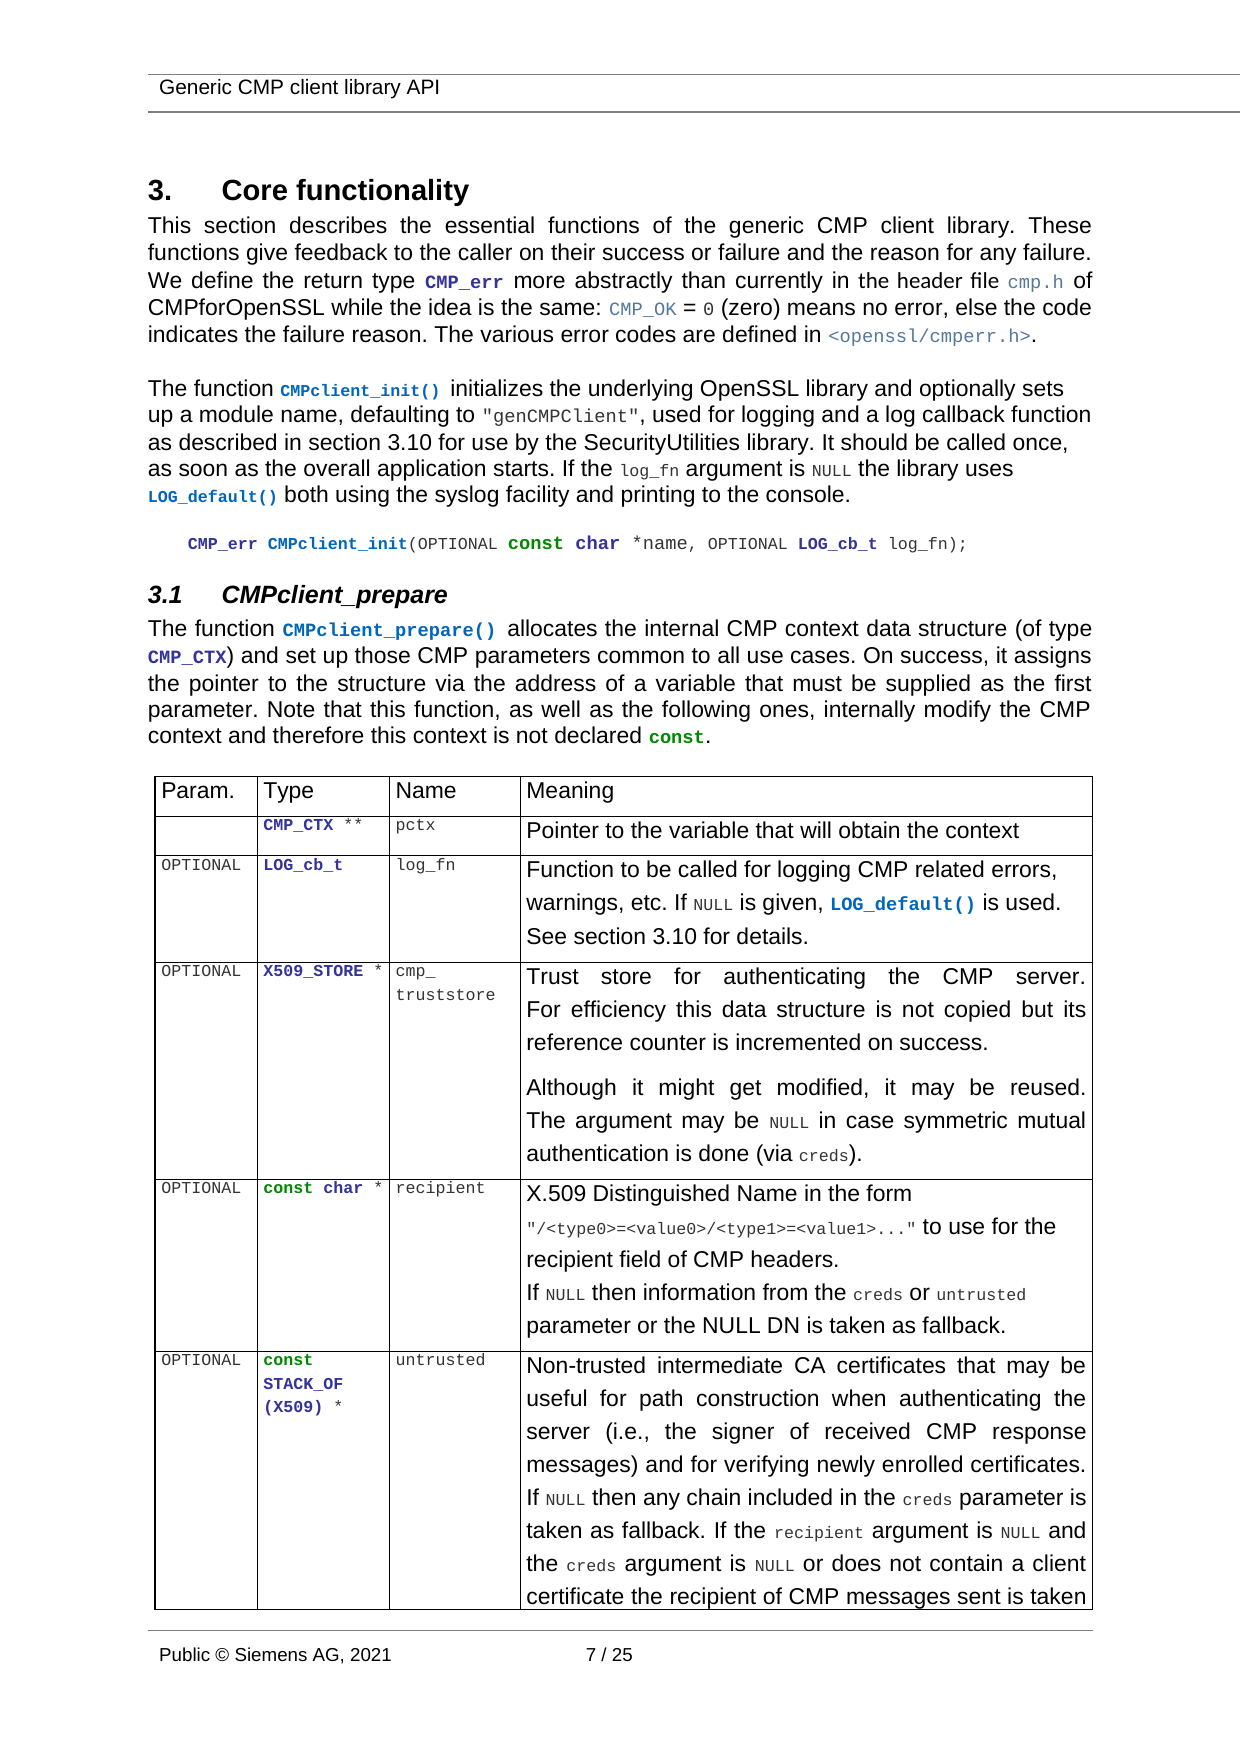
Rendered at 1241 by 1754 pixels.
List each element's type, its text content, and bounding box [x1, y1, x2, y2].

table_cell LOG_cb_t [258, 856, 389, 962]
table_cell CMP_CTX ** [258, 817, 389, 855]
table_cell const char * [258, 1180, 389, 1351]
table_cell untrusted [390, 1352, 520, 1609]
table_header Type [258, 777, 389, 816]
text The function CMPclient_prepare() allocates the internal CMP context data structure (of type CMP_CTX) and set up those CMP parameters common to all use cases. On success, it assigns the pointer to the structure via the address of a variable that must be supplied as the first parameter. Note that this function, as well as the following ones, internally modify the CMP context and therefore this context is not declared const. [148, 615, 1092, 749]
table_cell pctx [390, 817, 520, 855]
table_cell X.509 Distinguished Name in the form "/<type0>=<value0>/<type1>=<value1>..." to use for the recipient field of CMP headers. If NULL then information from the creds or untrusted parameter or the NULL DN is taken as fallback. [521, 1180, 1092, 1351]
table_cell recipient [390, 1180, 520, 1351]
table_cell log_fn [390, 856, 520, 962]
text The function CMPclient_init() initializes the underlying OpenSSL library and optionally sets up a module name, defaulting to "genCMPClient", used for logging and a log callback function as described in section 3.10 for use by the SecurityUtilities library. It should be called once, as soon as the overall application starts. If the log_fn argument is NULL the library uses LOG_default() both using the syslog facility and printing to the console. [148, 375, 1092, 534]
table_cell const STACK_OF (X509) * [258, 1352, 389, 1609]
table_cell OPTIONAL [156, 963, 257, 1179]
table_cell cmp_ truststore [390, 963, 520, 1179]
table_cell Function to be called for logging CMP related errors, warnings, etc. If NULL is given, LOG_default() is used. See section 3.10 for details. [521, 856, 1092, 962]
subtitle Core functionality [148, 173, 1092, 206]
table_cell X509_STORE * [258, 963, 389, 1179]
subtitle CMPclient_prepare [148, 580, 1092, 609]
table_header Param. [156, 777, 257, 816]
table_cell Pointer to the variable that will obtain the context [521, 817, 1092, 855]
text CMP_err CMPclient_init(OPTIONAL const char *name, OPTIONAL LOG_cb_t log_fn); [148, 534, 1092, 555]
table_cell OPTIONAL [156, 1352, 257, 1609]
table_cell [156, 817, 257, 855]
text This section describes the essential functions of the generic CMP client library. These functions give feedback to the caller on their success or failure and the reason for any failure. We define the return type CMP_err more abstractly than currently in the header file cmp.h of CMPforOpenSSL while the idea is the same: CMP_OK = 0 (zero) means no error, else the code indicates the failure reason. The various error codes are defined in <openssl/cmperr.h>. [148, 212, 1092, 348]
table_cell Trust store for authenticating the CMP server. For efficiency this data structure is not copied but its reference counter is incremented on success. Although it might get modified, it may be reused. The argument may be NULL in case symmetric mutual authentication is done (via creds). [521, 963, 1092, 1179]
table_cell OPTIONAL [156, 856, 257, 962]
table_header Meaning [521, 777, 1092, 816]
table_header Name [390, 777, 520, 816]
table_cell OPTIONAL [156, 1180, 257, 1351]
